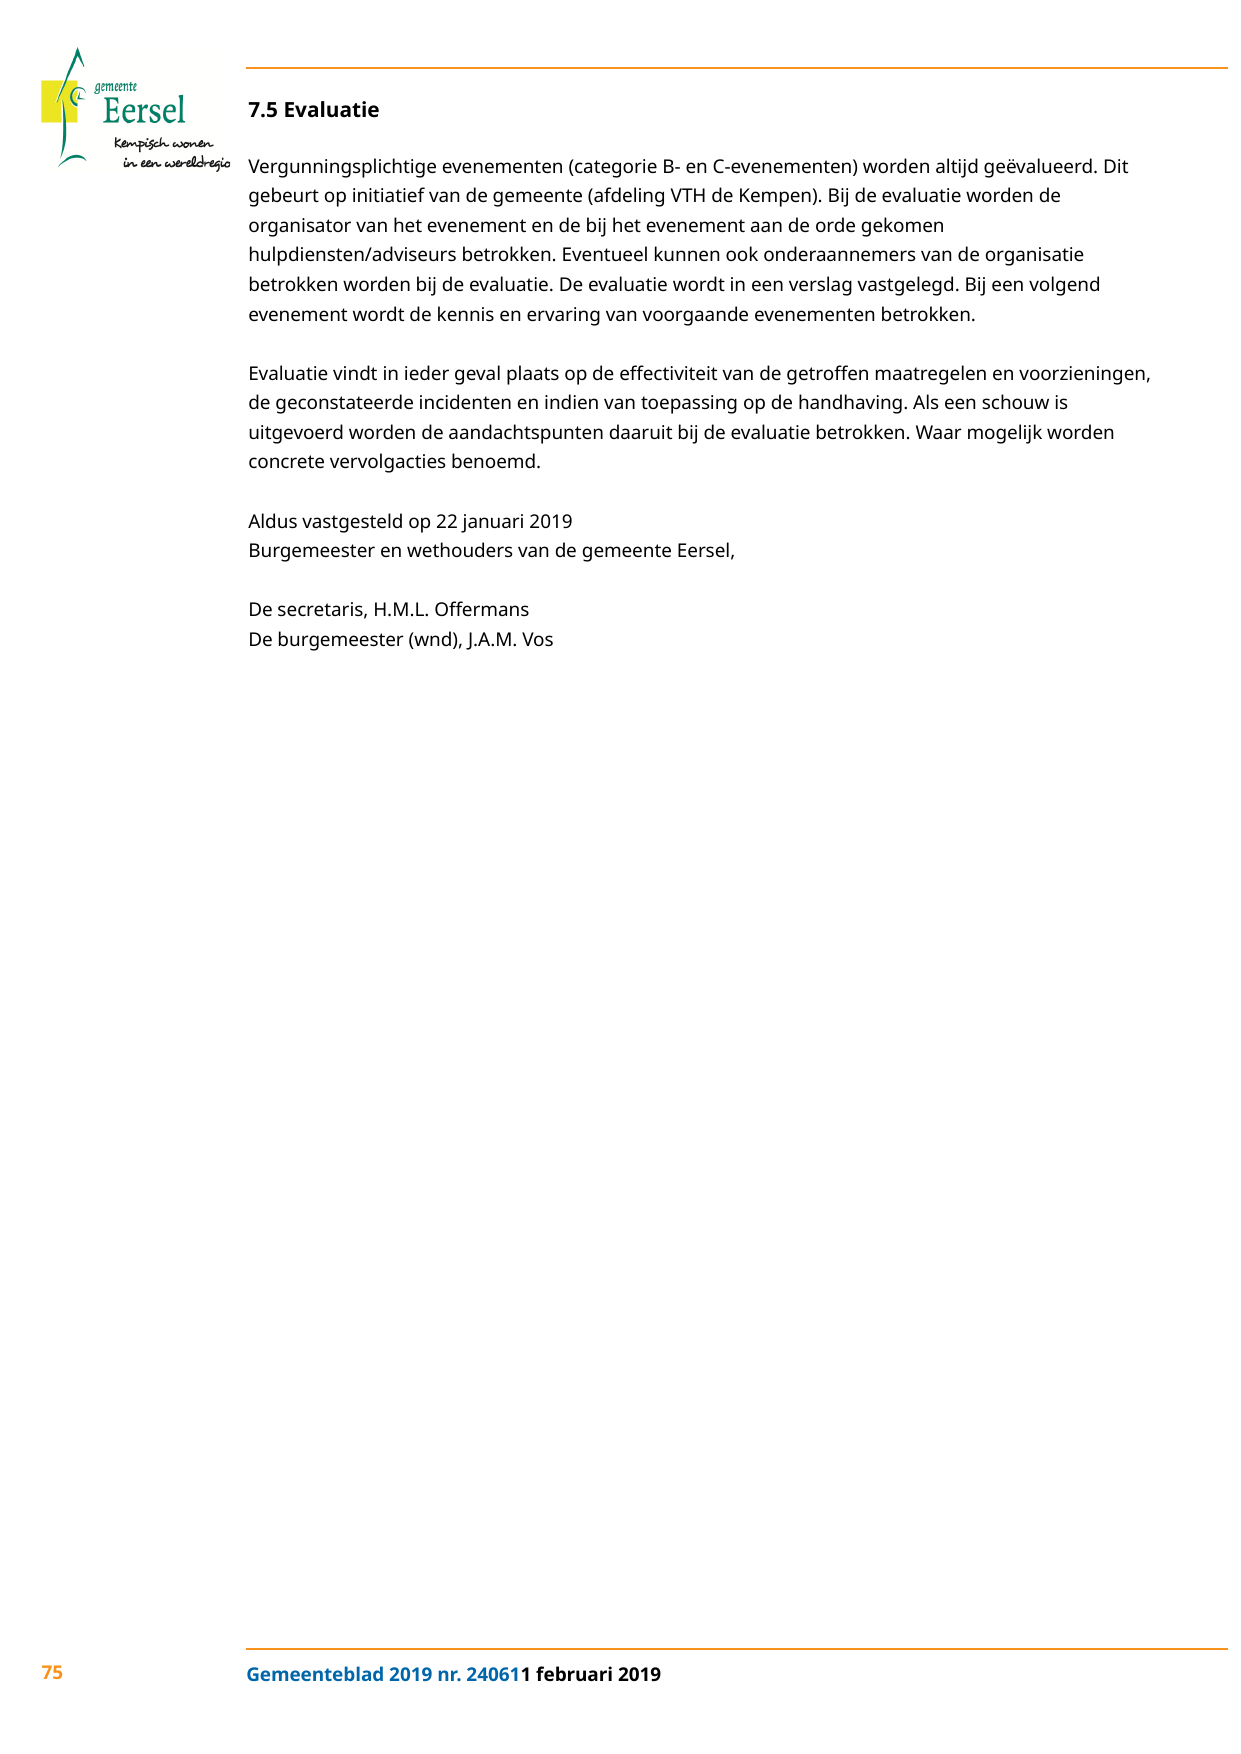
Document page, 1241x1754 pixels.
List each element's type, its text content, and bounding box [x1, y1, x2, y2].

text De burgemeester (wnd), J.A.M. Vos [248, 626, 1152, 652]
text Vergunningsplichtige evenementen (categorie B- en C-evenementen) worden altijd geëvalueerd. Dit gebeurt op initiatief van de gemeente (afdeling VTH de Kempen). Bij de evaluatie worden de organisator van het evenement en de bij het evenement aan de orde gekomen hulpdiensten/adviseurs betrokken. Eventueel kunnen ook onderaannemers van de organisatie betrokken worden bij de evaluatie. De evaluatie wordt in een verslag vastgelegd. Bij een volgend evenement wordt de kennis en ervaring van voorgaande evenementen betrokken. [248, 153, 1152, 326]
text Burgemeester en wethouders van de gemeente Eersel, [248, 537, 1152, 563]
text Aldus vastgesteld op 22 januari 2019 [248, 508, 1152, 533]
text Evaluatie vindt in ieder geval plaats op de effectiviteit van de getroffen maatregelen en voorzieningen, de geconstateerde incidenten en indien van toepassing op de handhaving. Als een schouw is uitgevoerd worden de aandachtspunten daaruit bij de evaluatie betrokken. Waar mogelijk worden concrete vervolgacties benoemd. [248, 360, 1152, 474]
text 7.5 Evaluatie [248, 95, 1152, 123]
picture [41, 47, 231, 172]
text De secretaris, H.M.L. Offermans [248, 597, 1152, 622]
